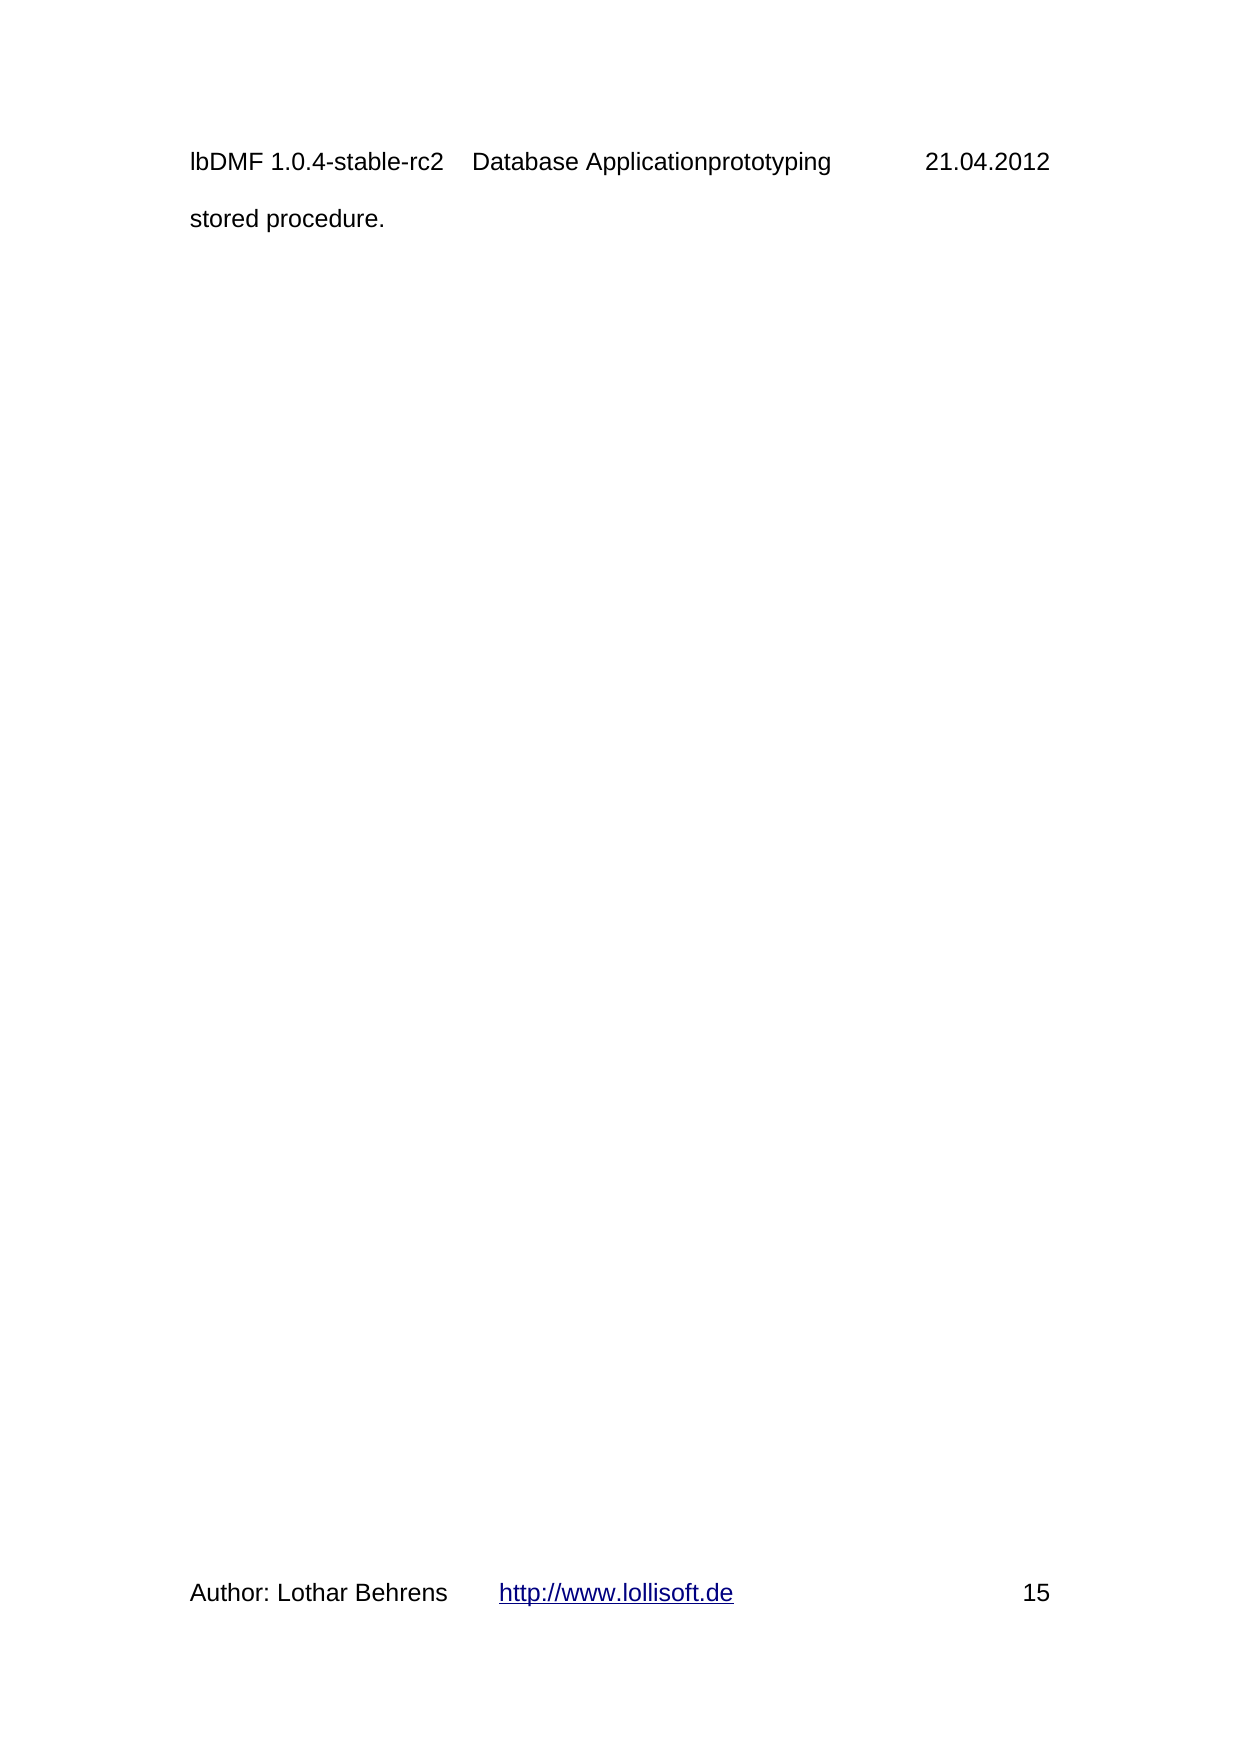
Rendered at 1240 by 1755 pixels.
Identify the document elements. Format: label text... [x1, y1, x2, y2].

text stored procedure. [189, 205, 1050, 233]
